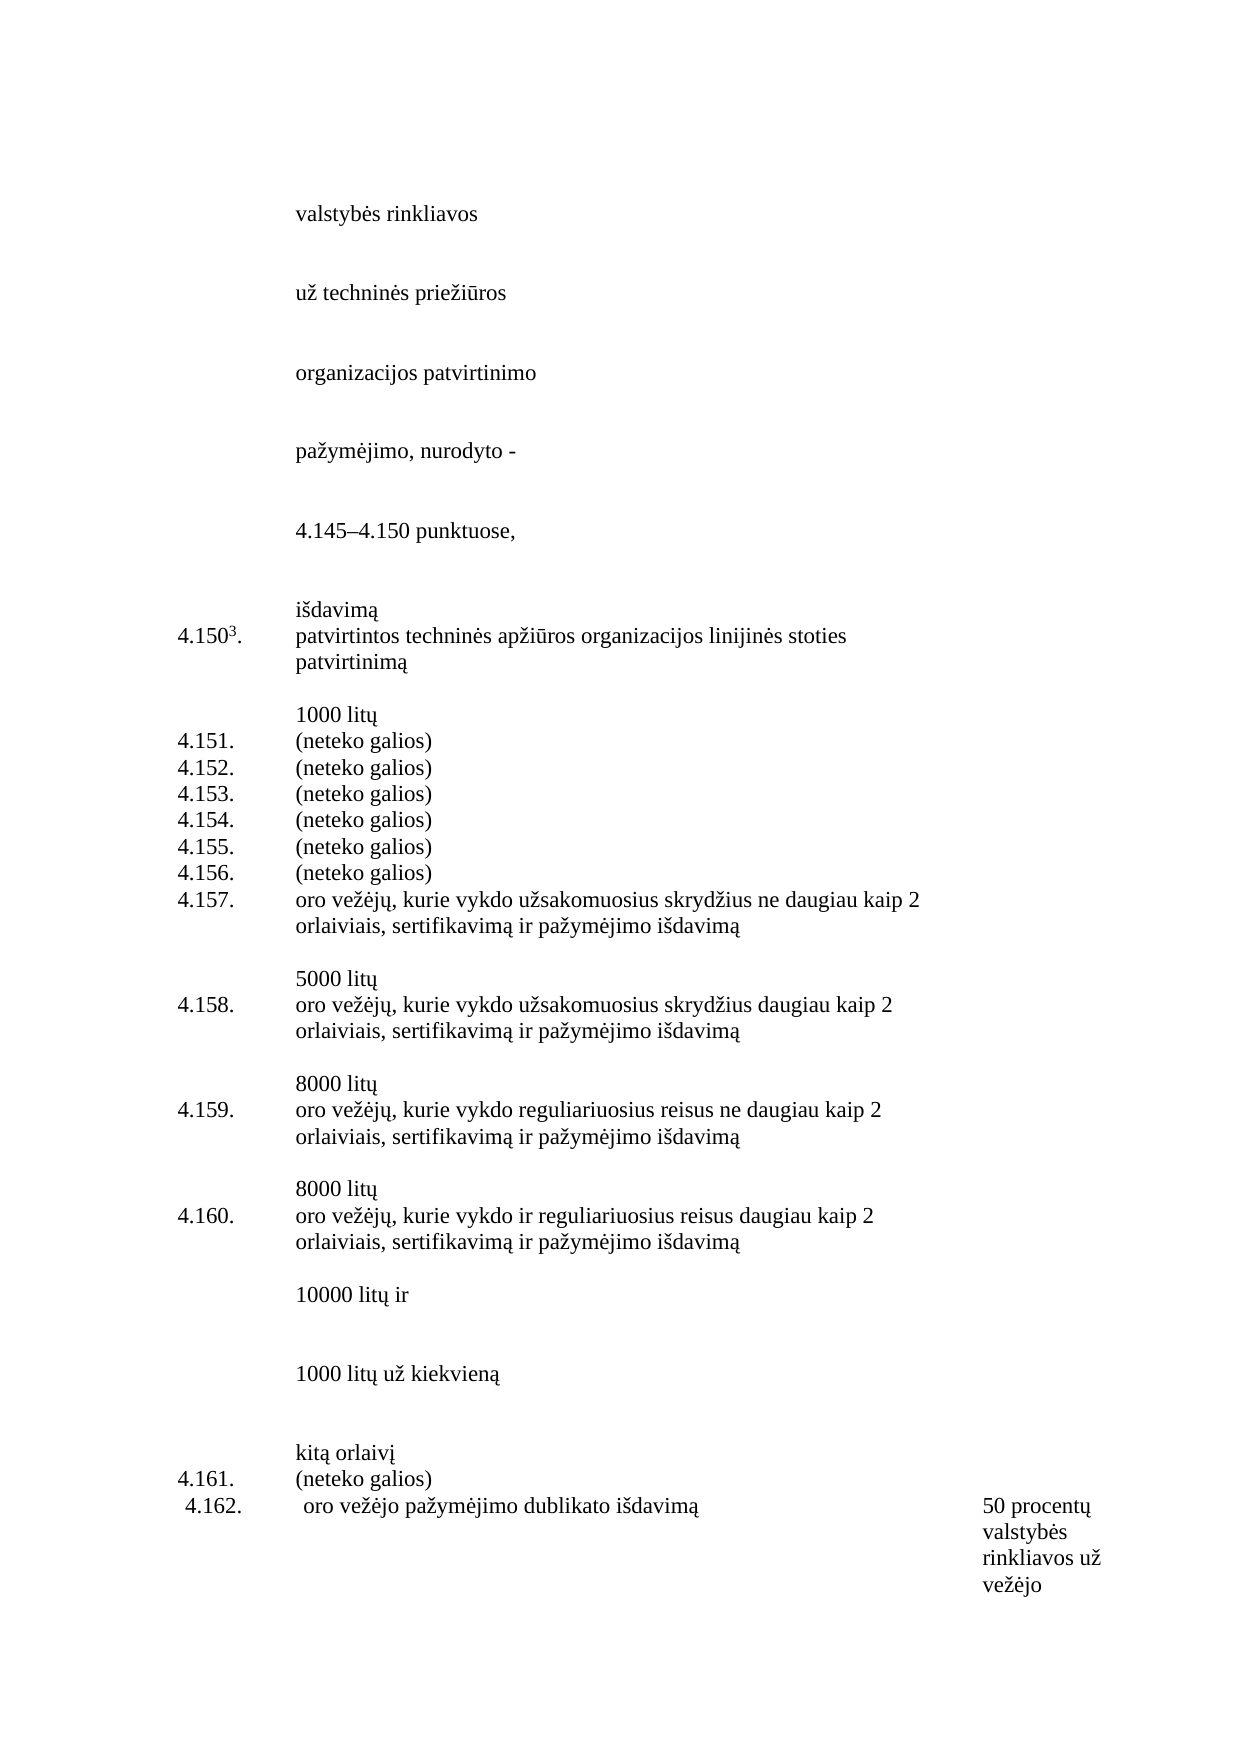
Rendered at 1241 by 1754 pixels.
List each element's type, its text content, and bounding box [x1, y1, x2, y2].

text 4.156. (neteko galios) [177, 859, 945, 886]
text už techninės priežiūros [177, 227, 945, 306]
text kitą orlaivį [177, 1386, 945, 1465]
text išdavimą [177, 543, 945, 622]
text 4.154. (neteko galios) [177, 807, 945, 833]
text 4.151. (neteko galios) [177, 727, 945, 754]
text pažymėjimo, nurodyto - [177, 385, 945, 464]
text 4.159. oro vežėjų, kurie vykdo reguliariuosius reisus ne daugiau kaip 2 orlaiviais, sertifikavimą ir pažymėjimo išdavimą 8000 litų [177, 1096, 945, 1202]
text 1000 litų už kiekvieną [177, 1307, 945, 1386]
text 4.161. (neteko galios) [177, 1465, 945, 1492]
text 4.153. (neteko galios) [177, 780, 945, 807]
text 4.158. oro vežėjų, kurie vykdo užsakomuosius skrydžius daugiau kaip 2 orlaiviais, sertifikavimą ir pažymėjimo išdavimą 8000 litų [177, 991, 945, 1096]
text 4.152. (neteko galios) [177, 754, 945, 780]
table_header 50 procentų valstybės rinkliavos už vežėjo [971, 1492, 1163, 1597]
text 4.160. oro vežėjų, kurie vykdo ir reguliariuosius reisus daugiau kaip 2 orlaiviais, sertifikavimą ir pažymėjimo išdavimą 10000 litų ir [177, 1202, 945, 1307]
text 4.157. oro vežėjų, kurie vykdo užsakomuosius skrydžius ne daugiau kaip 2 orlaiviais, sertifikavimą ir pažymėjimo išdavimą 5000 litų [177, 886, 945, 991]
table_header 4.162. [174, 1492, 292, 1597]
text 4.155. (neteko galios) [177, 833, 945, 859]
text organizacijos patvirtinimo [177, 306, 945, 385]
text valstybės rinkliavos [177, 148, 945, 227]
text 4.1503. patvirtintos techninės apžiūros organizacijos linijinės stoties patvirtinimą 1000 litų [177, 622, 945, 727]
text 4.145–4.150 punktuose, [177, 464, 945, 543]
table_header oro vežėjo pažymėjimo dublikato išdavimą [292, 1492, 971, 1597]
